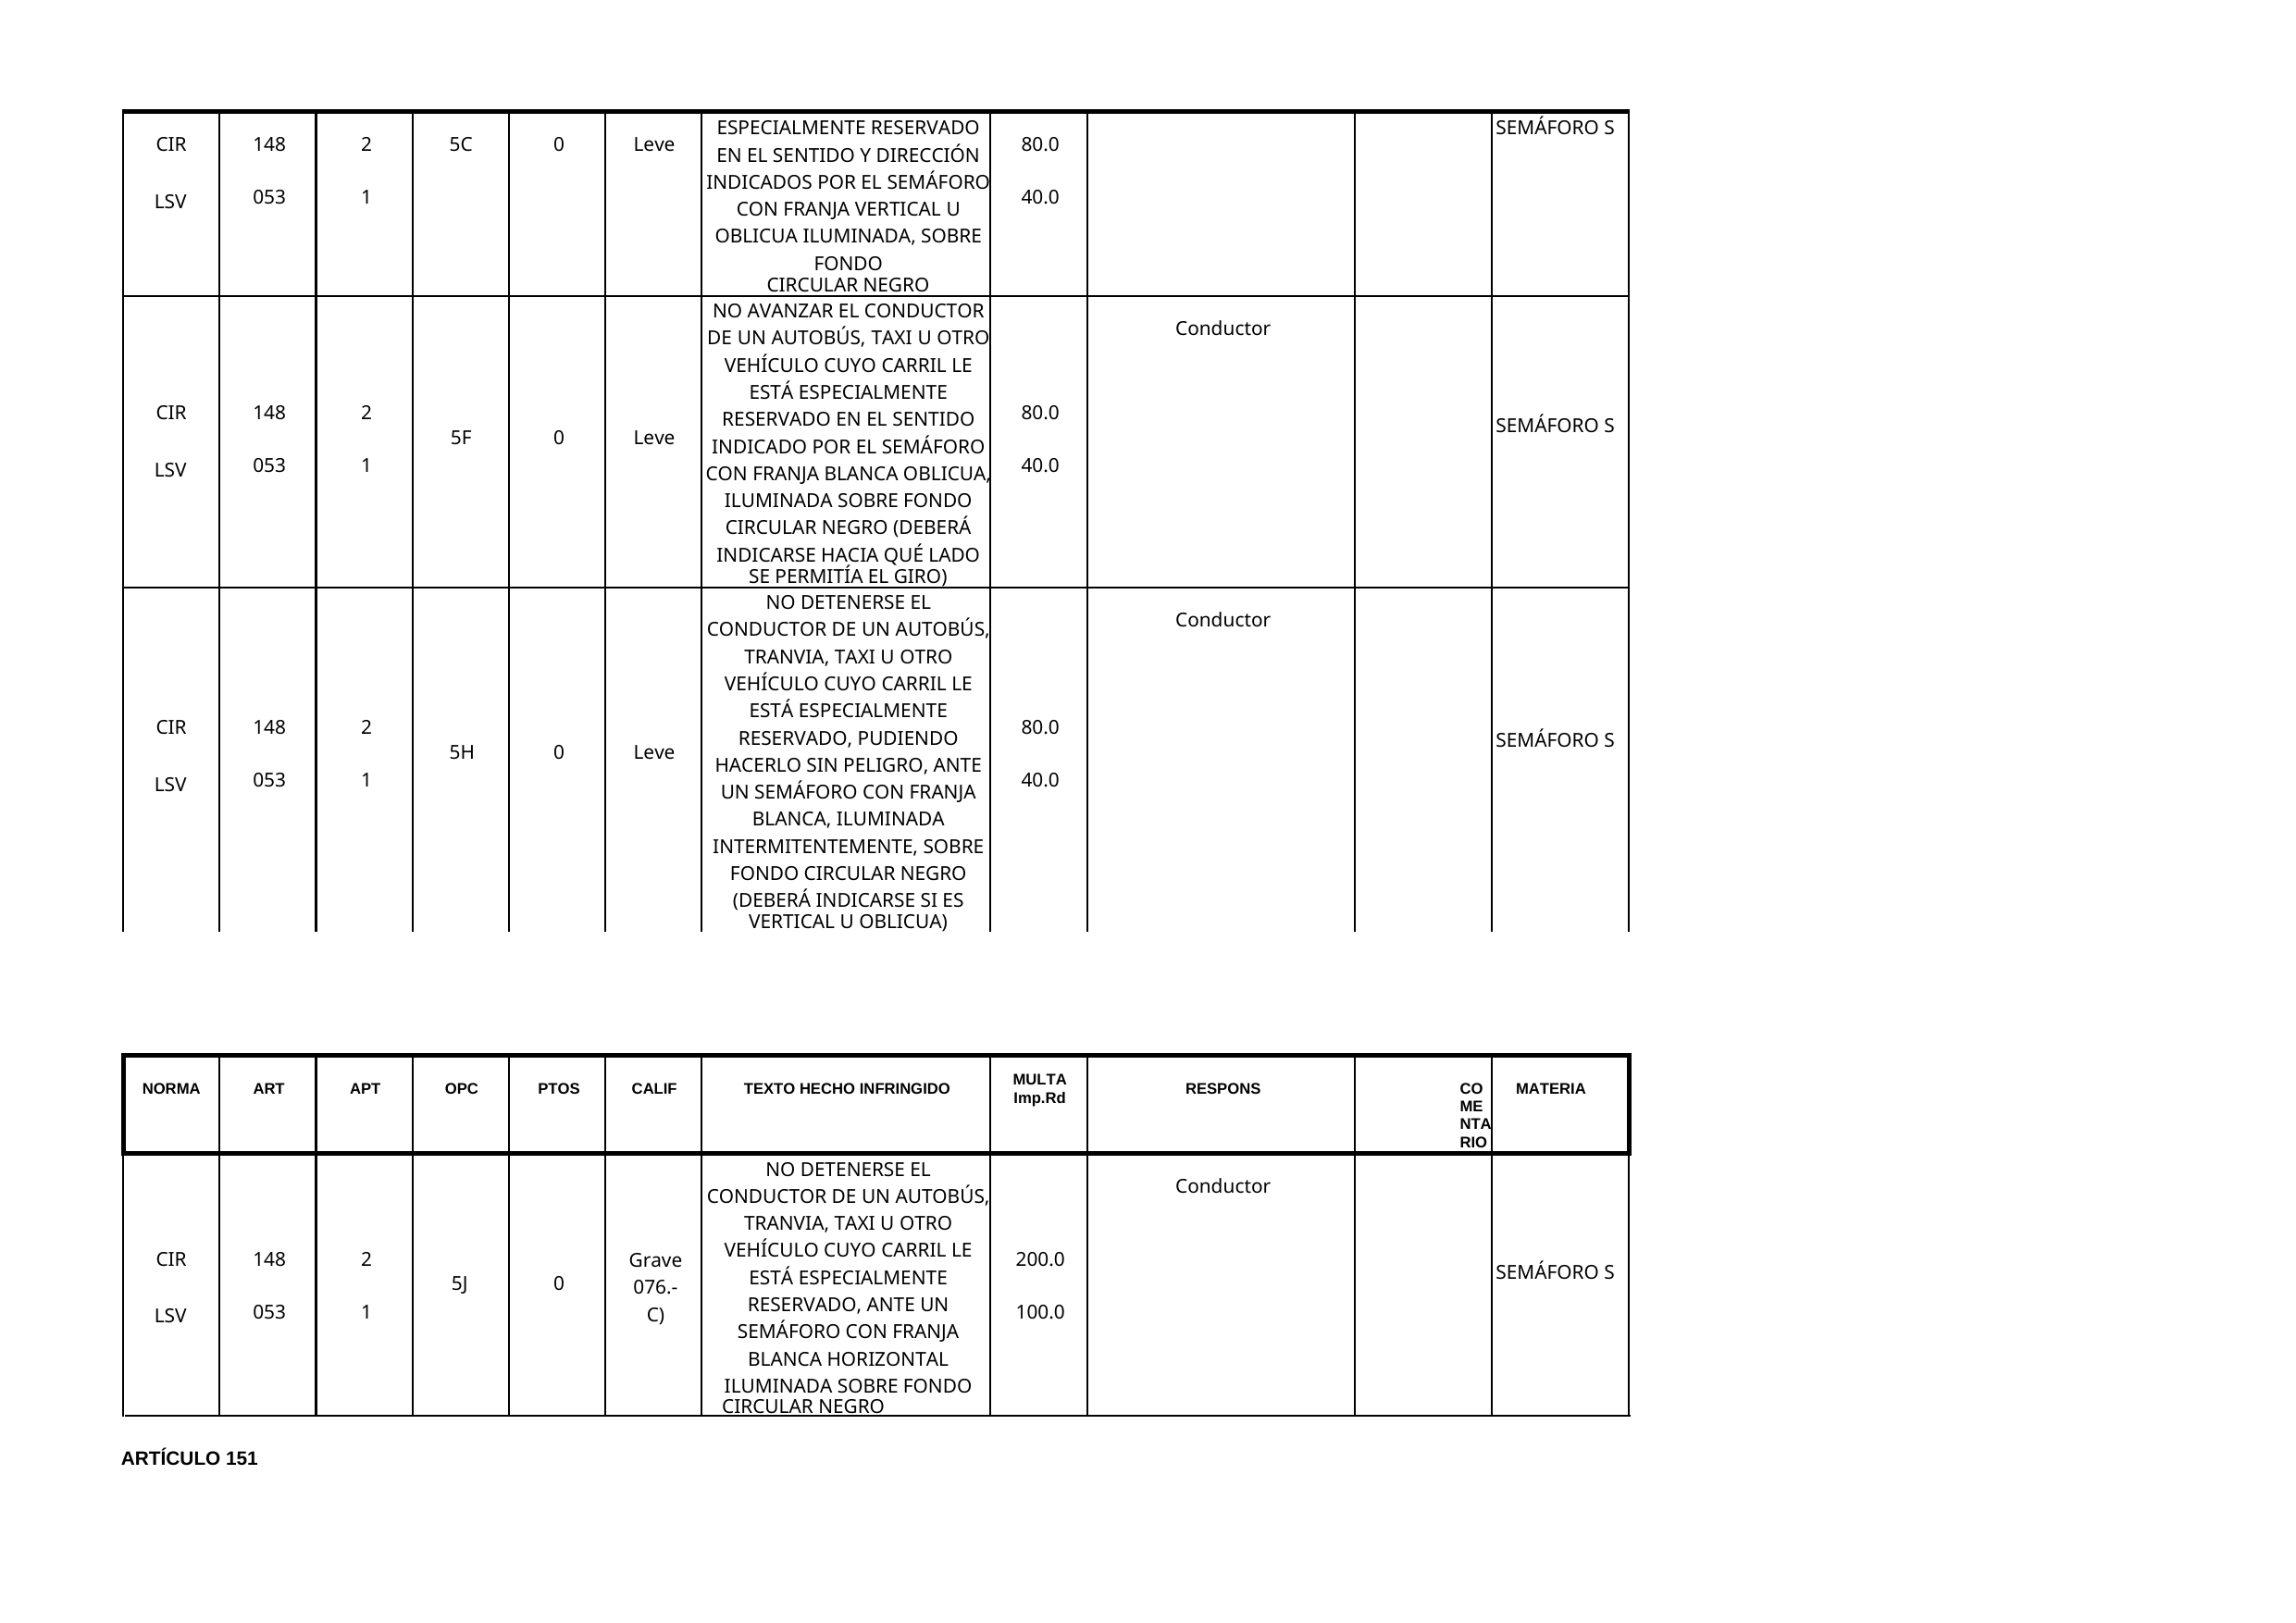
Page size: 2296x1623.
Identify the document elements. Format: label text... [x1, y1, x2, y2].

table_header NORMA [126, 1058, 218, 1150]
table_cell 5F [414, 297, 508, 587]
table_cell SEMÁFORO S [1493, 297, 1628, 587]
table_cell NO AVANZAR EL CONDUCTOR DE UN AUTOBÚS, TAXI U OTRO VEHÍCULO CUYO CARRIL LE ESTÁ ESPECIALMENTE RESERVADO EN EL SENTIDO INDICADO POR EL SEMÁFORO CON FRANJA BLANCA OBLICUA, ILUMINADA SOBRE FONDO CIRCULAR NEGRO (DEBERÁ INDICARSE HACIA QUÉ LADO SE PERMITÍA EL GIRO) [702, 297, 989, 587]
table_cell 148 053 [220, 297, 315, 587]
table_cell 5C [414, 114, 508, 295]
table_cell CIR LSV [124, 588, 218, 932]
table_header RESPONS [1088, 1058, 1354, 1150]
table_cell 80.0 40.0 [991, 114, 1086, 295]
table_cell 5H [414, 588, 508, 932]
text ARTÍCULO 151 [121, 1446, 2186, 1468]
table_cell NO DETENERSE EL CONDUCTOR DE UN AUTOBÚS, TRANVIA, TAXI U OTRO VEHÍCULO CUYO CARRIL LE ESTÁ ESPECIALMENTE RESERVADO, PUDIENDO HACERLO SIN PELIGRO, ANTE UN SEMÁFORO CON FRANJA BLANCA, ILUMINADA INTERMITENTEMENTE, SOBRE FONDO CIRCULAR NEGRO (DEBERÁ INDICARSE SI ES VERTICAL U OBLICUA) [702, 588, 989, 932]
table_cell Leve [606, 114, 701, 295]
table_cell 80.0 40.0 [991, 297, 1086, 587]
table_header TEXTO HECHO INFRINGIDO [702, 1058, 989, 1150]
table_cell Conductor [1088, 297, 1354, 587]
table_cell [1356, 588, 1491, 932]
table_cell 2 1 [317, 1156, 412, 1415]
table_cell 0 [510, 1156, 604, 1415]
table_cell 0 [510, 297, 604, 587]
table_cell 2 1 [317, 297, 412, 587]
table_header PTOS [510, 1058, 604, 1150]
table_cell 200.0 100.0 [991, 1156, 1086, 1415]
table_cell ESPECIALMENTE RESERVADO EN EL SENTIDO Y DIRECCIÓN INDICADOS POR EL SEMÁFORO CON FRANJA VERTICAL U OBLICUA ILUMINADA, SOBRE FONDO CIRCULAR NEGRO [702, 114, 989, 295]
table_cell 0 [510, 114, 604, 295]
table_header APT [317, 1058, 412, 1150]
table_header ART [220, 1058, 315, 1150]
table_cell NO DETENERSE EL CONDUCTOR DE UN AUTOBÚS, TRANVIA, TAXI U OTRO VEHÍCULO CUYO CARRIL LE ESTÁ ESPECIALMENTE RESERVADO, ANTE UN SEMÁFORO CON FRANJA BLANCA HORIZONTAL ILUMINADA SOBRE FONDO CIRCULAR NEGRO [702, 1156, 989, 1415]
table_header COMENTARIO [1356, 1058, 1491, 1150]
table_cell CIR LSV [124, 114, 218, 295]
table_cell [1088, 114, 1354, 295]
table_cell 2 1 [317, 588, 412, 932]
table_cell SEMÁFORO S [1493, 1156, 1628, 1415]
table_cell 5J [414, 1156, 508, 1415]
table_cell SEMÁFORO S [1493, 588, 1628, 932]
table_cell SEMÁFORO S [1493, 114, 1628, 295]
table_cell 0 [510, 588, 604, 932]
table_header CALIF [606, 1058, 701, 1150]
table_cell 148 053 [220, 114, 315, 295]
table_cell Leve [606, 588, 701, 932]
table_cell Grave 076.- C) [606, 1156, 701, 1415]
table_cell [1356, 114, 1491, 295]
table_cell Leve [606, 297, 701, 587]
table_header MULTA Imp.Rd [991, 1058, 1086, 1150]
table_cell Conductor [1088, 588, 1354, 932]
table_cell [1356, 297, 1491, 587]
table_cell CIR LSV [124, 1156, 218, 1417]
table_cell 2 1 [317, 114, 412, 295]
table_cell Conductor [1088, 1156, 1354, 1415]
table_cell 148 053 [220, 1156, 315, 1415]
table_header MATERIA [1493, 1058, 1627, 1150]
table_cell 80.0 40.0 [991, 588, 1086, 932]
table_cell [1356, 1156, 1491, 1415]
table_cell CIR LSV [124, 297, 218, 587]
table_cell 148 053 [220, 588, 315, 932]
table_header OPC [414, 1058, 508, 1150]
